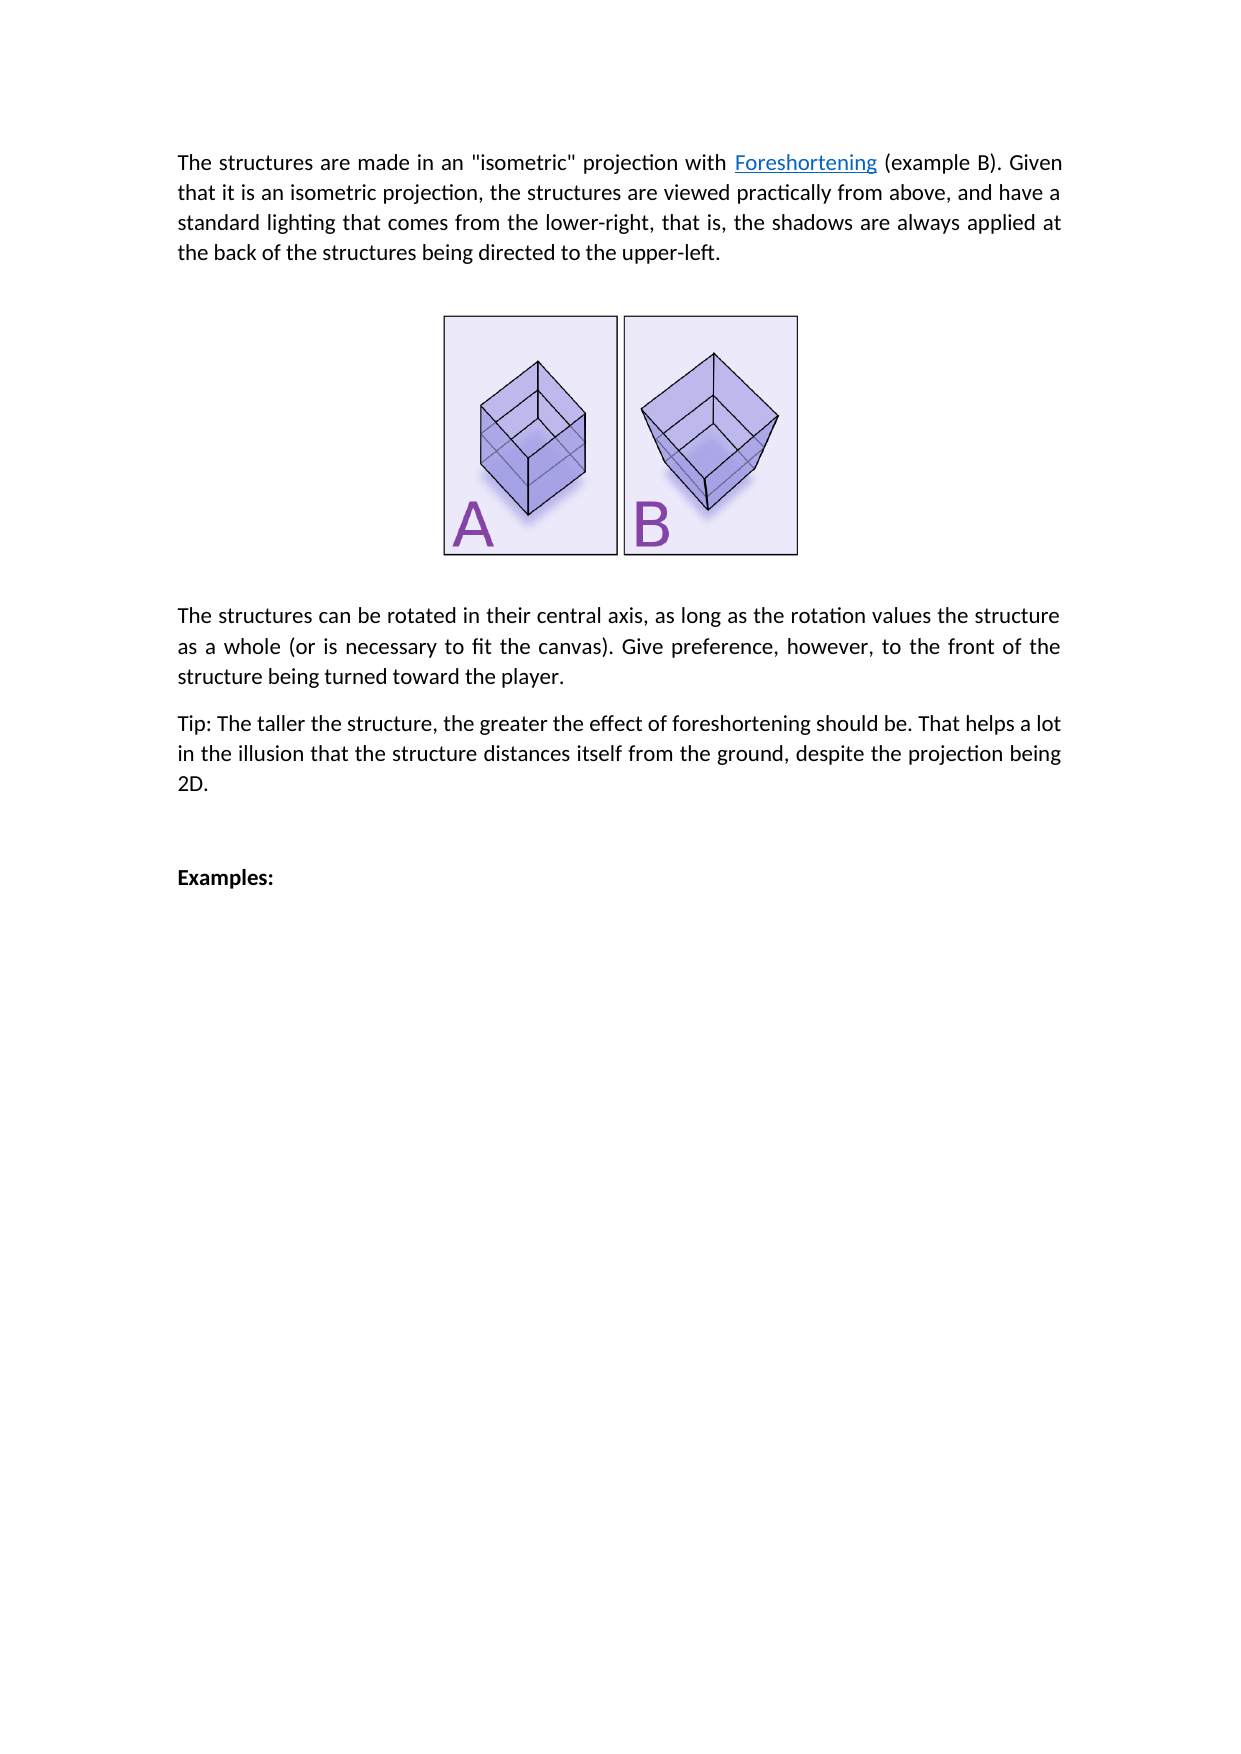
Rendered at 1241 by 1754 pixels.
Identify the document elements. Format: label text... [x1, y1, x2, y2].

text Examples: [177, 863, 1063, 891]
text Tip: The taller the structure, the greater the effect of foreshortening should be. That helps a lot in the illusion that the structure distances itself from the ground, despite the projection being 2D. [177, 709, 1063, 797]
text The structures are made in an "isometric" projection with Foreshortening (example B). Given that it is an isometric projection, the structures are viewed practically from above, and have a standard lighting that comes from the lower-right, that is, the shadows are always applied at the back of the structures being directed to the upper-left. [177, 148, 1063, 266]
picture [421, 285, 819, 583]
text The structures can be rotated in their central axis, as long as the rotation values the structure as a whole (or is necessary to fit the canvas). Give preference, however, to the front of the structure being turned toward the player. [177, 602, 1063, 690]
